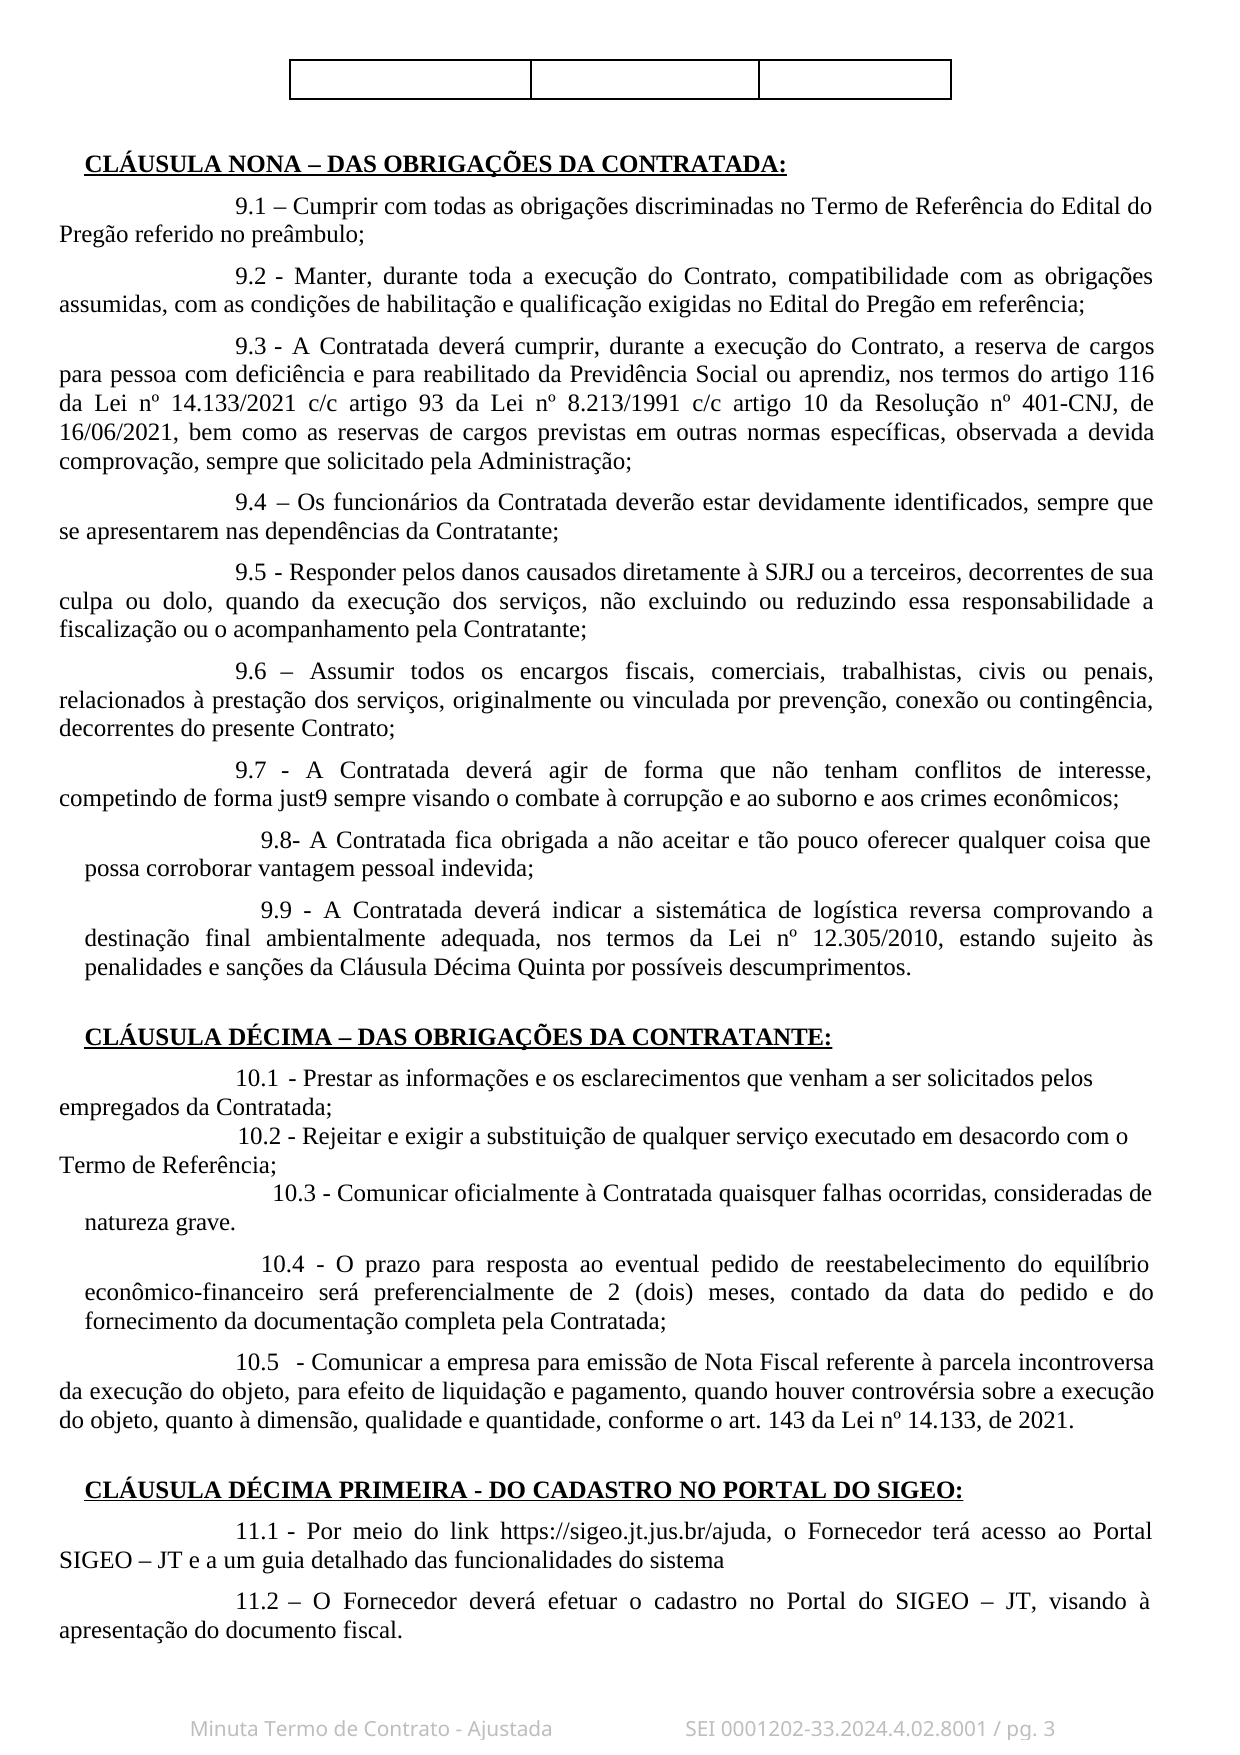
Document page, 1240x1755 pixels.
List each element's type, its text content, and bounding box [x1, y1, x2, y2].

list – O Fornecedor deverá efetuar o cadastro no Portal do SIGEO – JT, visando à apresentação do documento fiscal. [59, 1586, 1152, 1644]
list - O prazo para resposta ao eventual pedido de reestabelecimento do equilíbrio [261, 1249, 1181, 1277]
list - Por meio do link https://sigeo.jt.jus.br/ajuda, o Fornecedor terá acesso ao Portal SIGEO – JT e a um guia detalhado das funcionalidades do sistema [59, 1516, 1154, 1574]
subtitle CLÁUSULA NONA – DAS OBRIGAÇÕES DA CONTRATADA: [84, 149, 1181, 178]
table_header [291, 61, 530, 98]
list – Assumir todos os encargos fiscais, comerciais, trabalhistas, civis ou penais, relacionados à prestação dos serviços, originalmente ou vinculada por prevenção, conexão ou contingência, decorrentes do presente Contrato; [59, 656, 1155, 742]
list - A Contratada deverá agir de forma que não tenham conflitos de interesse, competindo de forma just9 sempre visando o combate à corrupção e ao suborno e aos crimes econômicos; [59, 755, 1153, 812]
list - Comunicar a empresa para emissão de Nota Fiscal referente à parcela incontroversa da execução do objeto, para efeito de liquidação e pagamento, quando houver controvérsia sobre a execução do objeto, quanto à dimensão, qualidade e quantidade, conforme o art. 143 da Lei nº 14.133, de 2021. [59, 1347, 1155, 1434]
text natureza grave. [84, 1207, 1181, 1236]
table_header [760, 61, 950, 98]
list – Os funcionários da Contratada deverão estar devidamente identificados, sempre que se apresentarem nas dependências da Contratante; [59, 487, 1155, 544]
subtitle CLÁUSULA DÉCIMA – DAS OBRIGAÇÕES DA CONTRATANTE: [84, 1022, 1181, 1051]
list - A Contratada deverá cumprir, durante a execução do Contrato, a reserva de cargos para pessoa com deficiência e para reabilitado da Previdência Social ou aprendiz, nos termos do artigo 116 da Lei nº 14.133/2021 c/c artigo 93 da Lei nº 8.213/1991 c/c artigo 10 da Resolução nº 401-CNJ, de 16/06/2021, bem como as reservas de cargos previstas em outras normas específicas, observada a devida comprovação, sempre que solicitado pela Administração; [59, 331, 1155, 474]
table_header [532, 61, 758, 98]
subtitle CLÁUSULA DÉCIMA PRIMEIRA - DO CADASTRO NO PORTAL DO SIGEO: [84, 1475, 1181, 1504]
list - Rejeitar e exigir a substituição de qualquer serviço executado em desacordo com o Termo de Referência; [59, 1121, 1155, 1178]
list - Comunicar oficialmente à Contratada quaisquer falhas ocorridas, consideradas de [272, 1178, 1181, 1207]
list - Manter, durante toda a execução do Contrato, compatibilidade com as obrigações assumidas, com as condições de habilitação e qualificação exigidas no Edital do Pregão em referência; [59, 261, 1154, 318]
text econômico-financeiro será preferencialmente de 2 (dois) meses, contado da data do pedido e do fornecimento da documentação completa pela Contratada; [84, 1277, 1155, 1335]
text 9.9 - A Contratada deverá indicar a sistemática de logística reversa comprovando a destinação final ambientalmente adequada, nos termos da Lei nº 12.305/2010, estando sujeito às penalidades e sanções da Cláusula Décima Quinta por possíveis descumprimentos. [84, 895, 1154, 981]
text 9.8- A Contratada fica obrigada a não aceitar e tão pouco oferecer qualquer coisa que possa corroborar vantagem pessoal indevida; [84, 825, 1153, 882]
list – Cumprir com todas as obrigações discriminadas no Termo de Referência do Edital do Pregão referido no preâmbulo; [59, 191, 1154, 248]
list - Prestar as informações e os esclarecimentos que venham a ser solicitados pelos empregados da Contratada; [59, 1063, 1155, 1121]
list - Responder pelos danos causados diretamente à SJRJ ou a terceiros, decorrentes de sua culpa ou dolo, quando da execução dos serviços, não excluindo ou reduzindo essa responsabilidade a fiscalização ou o acompanhamento pela Contratante; [59, 557, 1155, 643]
